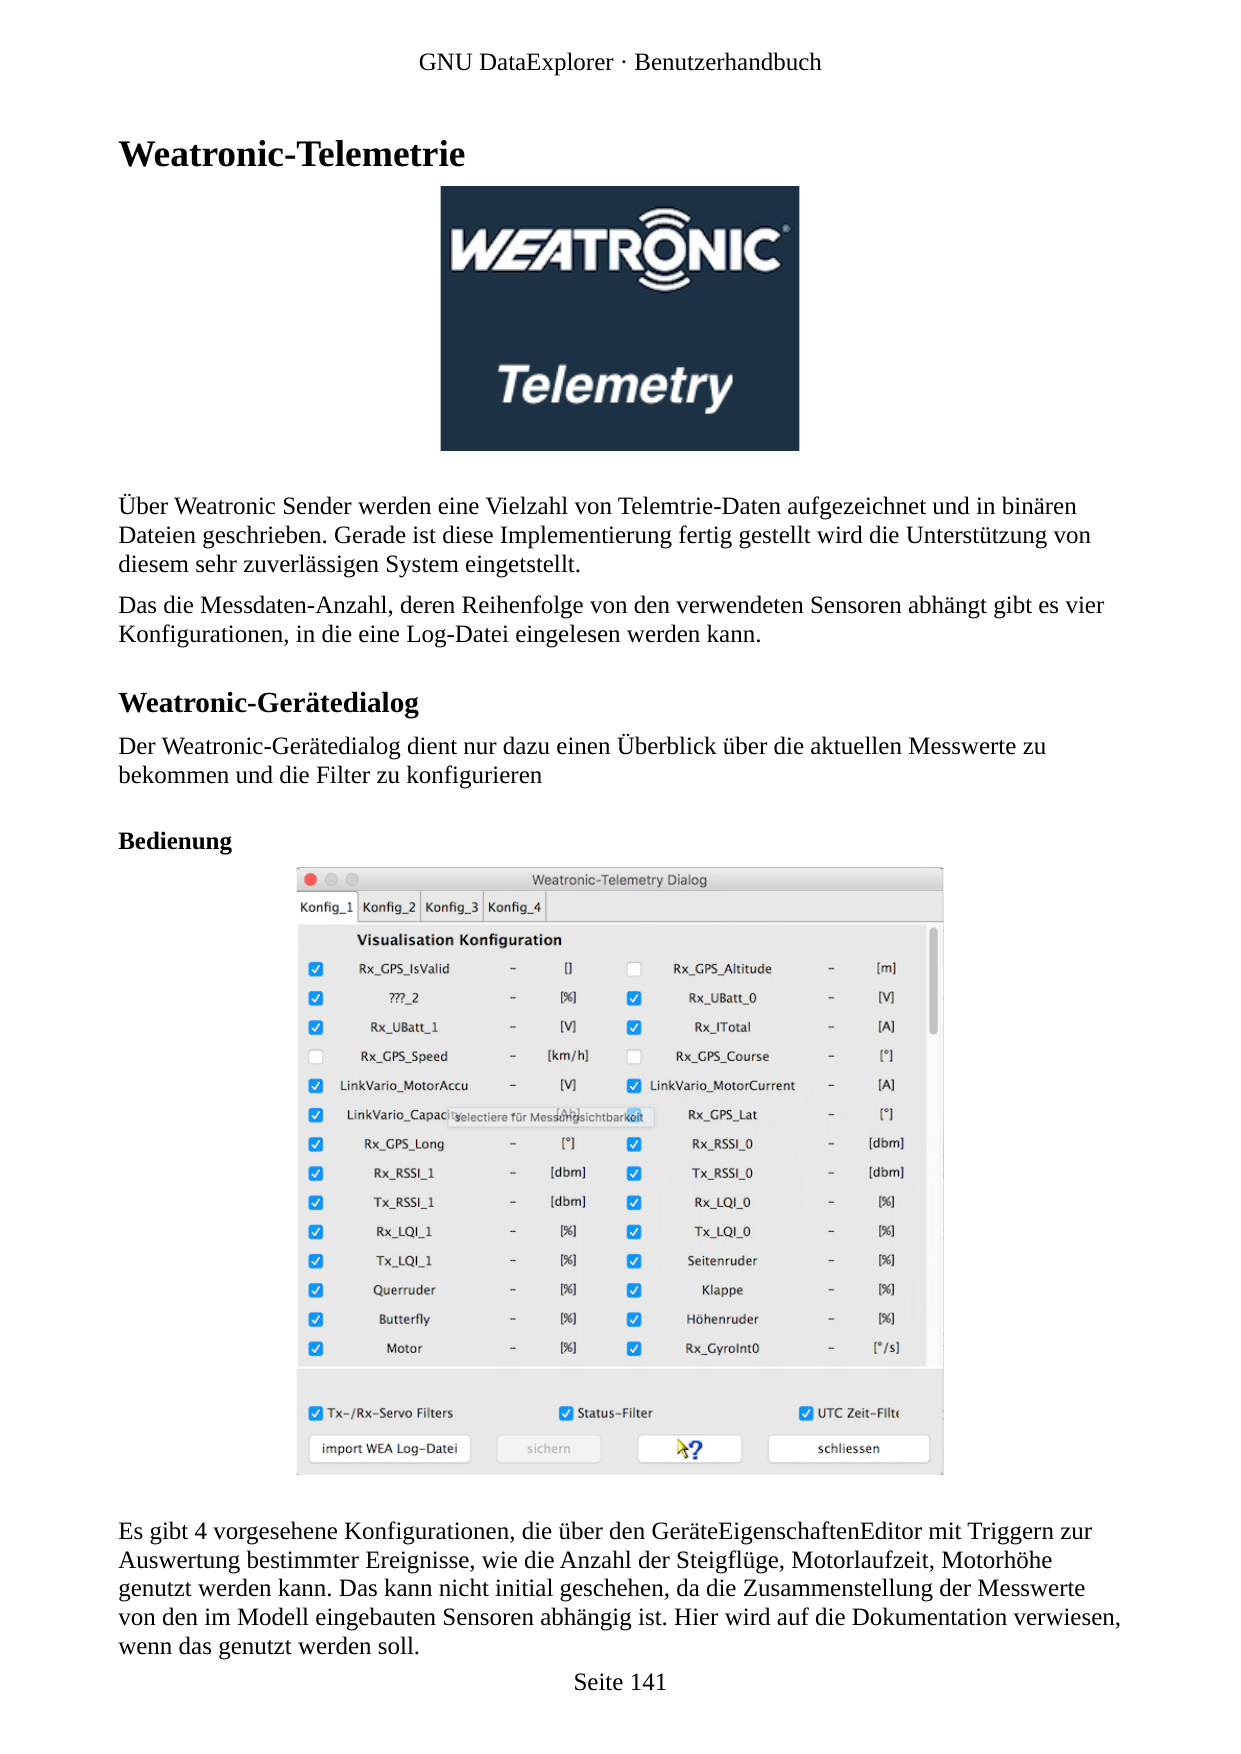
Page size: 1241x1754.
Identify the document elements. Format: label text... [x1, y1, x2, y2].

text Über Weatronic Sender werden eine Vielzahl von Telemtrie-Daten aufgezeichnet und in binären Dateien geschrieben. Gerade ist diese Implementierung fertig gestellt wird die Unterstützung von diesem sehr zuverlässigen System eingetstellt. [118, 491, 1122, 578]
subtitle Weatronic-Gerätedialog [118, 685, 1122, 719]
text Das die Messdaten-Anzahl, deren Reihenfolge von den verwendeten Sensoren abhängt gibt es vier Konfigurationen, in die eine Log-Datei eingelesen werden kann. [118, 590, 1122, 648]
picture [296, 867, 944, 1475]
picture [440, 186, 800, 451]
text Es gibt 4 vorgesehene Konfigurationen, die über den GeräteEigenschaftenEditor mit Triggern zur Auswertung bestimmter Ereignisse, wie die Anzahl der Steigflüge, Motorlaufzeit, Motorhöhe genutzt werden kann. Das kann nicht initial geschehen, da die Zusammenstellung der Messwerte von den im Modell eingebauten Sensoren abhängig ist. Hier wird auf die Dokumentation verwiesen, wenn das genutzt werden soll. [118, 1516, 1122, 1660]
subtitle Bedienung [118, 826, 1122, 855]
text Der Weatronic-Gerätedialog dient nur dazu einen Überblick über die aktuellen Messwerte zu bekommen und die Filter zu konfigurieren [118, 731, 1122, 789]
subtitle Weatronic-Telemetrie [118, 131, 1122, 174]
